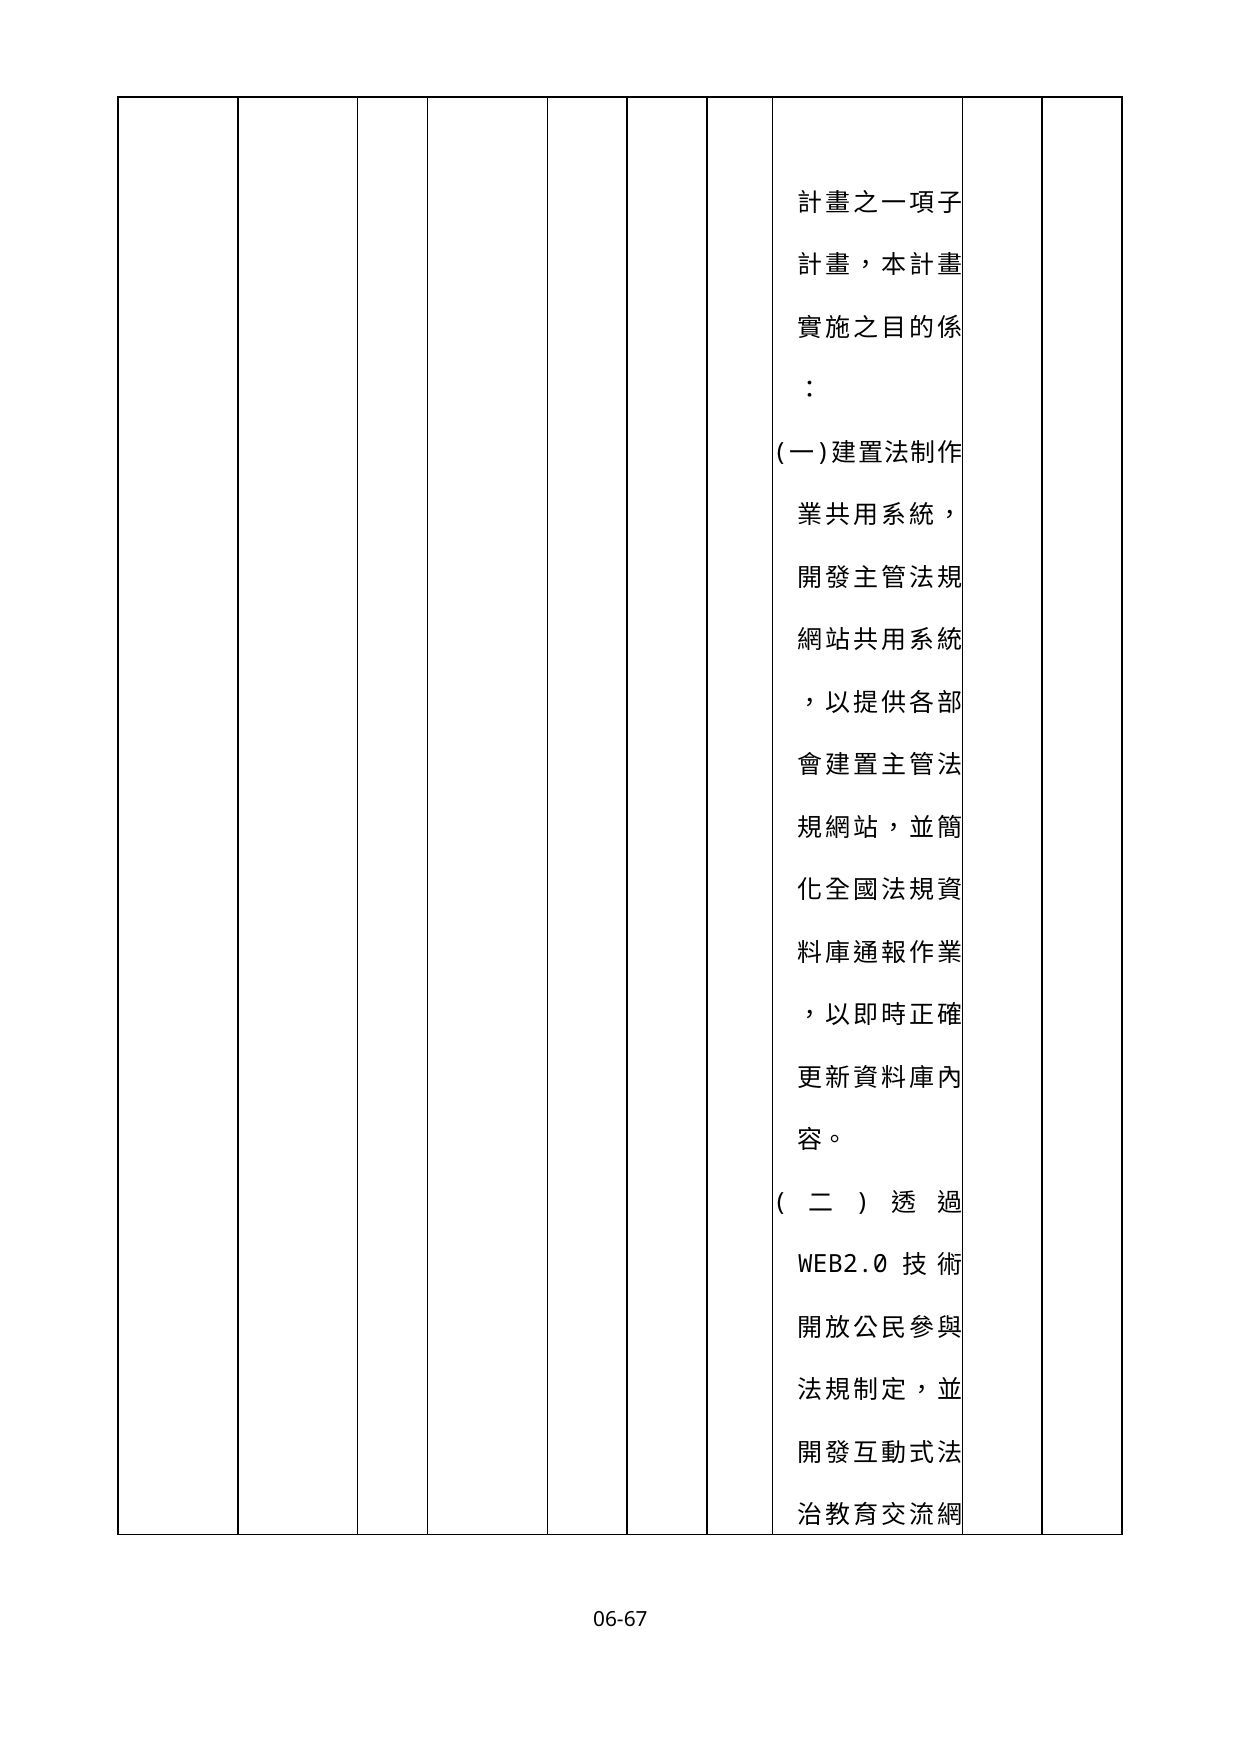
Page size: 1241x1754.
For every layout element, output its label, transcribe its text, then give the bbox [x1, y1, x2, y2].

table_cell [708, 98, 772, 1534]
table_cell [548, 98, 626, 1534]
table_cell [963, 98, 1041, 1534]
table_cell [428, 98, 547, 1534]
table_cell [358, 98, 427, 1534]
table_cell [1043, 98, 1121, 1534]
table_cell 計畫之一項子計畫，本計畫實施之目的係： (一)建置法制作業共用系統，開發主管法規網站共用系統，以提供各部會建置主管法規網站，並簡化全國法規資料庫通報作業，以即時正確更新資料庫內容。 (二)透過WEB2.0技術開放公民參與法規制定，並開發互動式法治教育交流網 [773, 98, 962, 1534]
table_cell [119, 98, 237, 1534]
table_cell [239, 98, 357, 1534]
table_cell [628, 98, 706, 1534]
